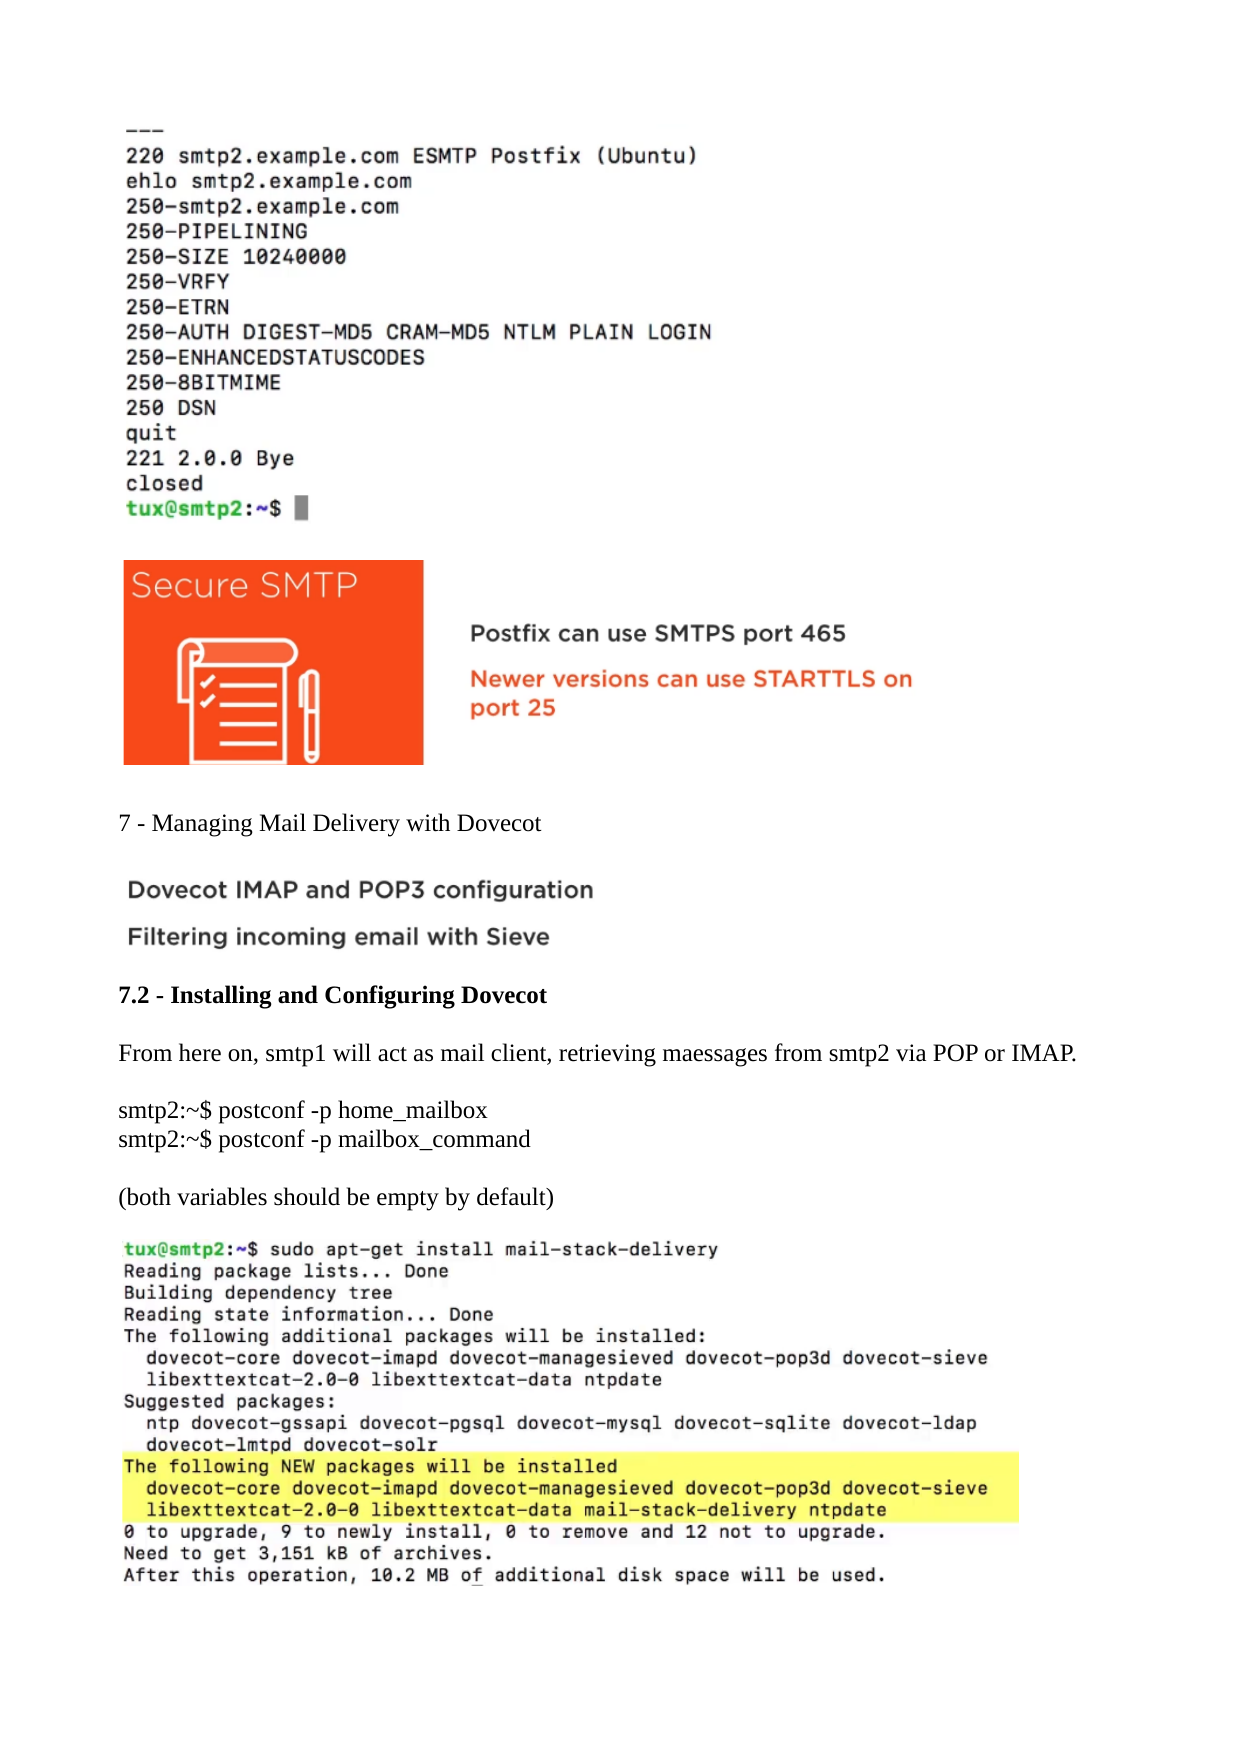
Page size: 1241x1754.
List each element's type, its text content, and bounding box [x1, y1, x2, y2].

text 7 - Managing Mail Delivery with Dovecot [118, 808, 1122, 837]
text smtp2:~$ postconf -p home_mailbox [118, 1096, 1122, 1124]
picture [126, 124, 797, 524]
picture [116, 874, 621, 969]
text smtp2:~$ postconf -p mailbox_command [118, 1124, 1122, 1153]
text From here on, smtp1 will act as mail client, retrieving maessages from smtp2 via POP or IMAP. [118, 1038, 1122, 1067]
picture [123, 560, 924, 765]
text 7.2 - Installing and Configuring Dovecot [118, 981, 1122, 1009]
picture [122, 1239, 1019, 1586]
text (both variables should be empty by default) [118, 1182, 1122, 1211]
